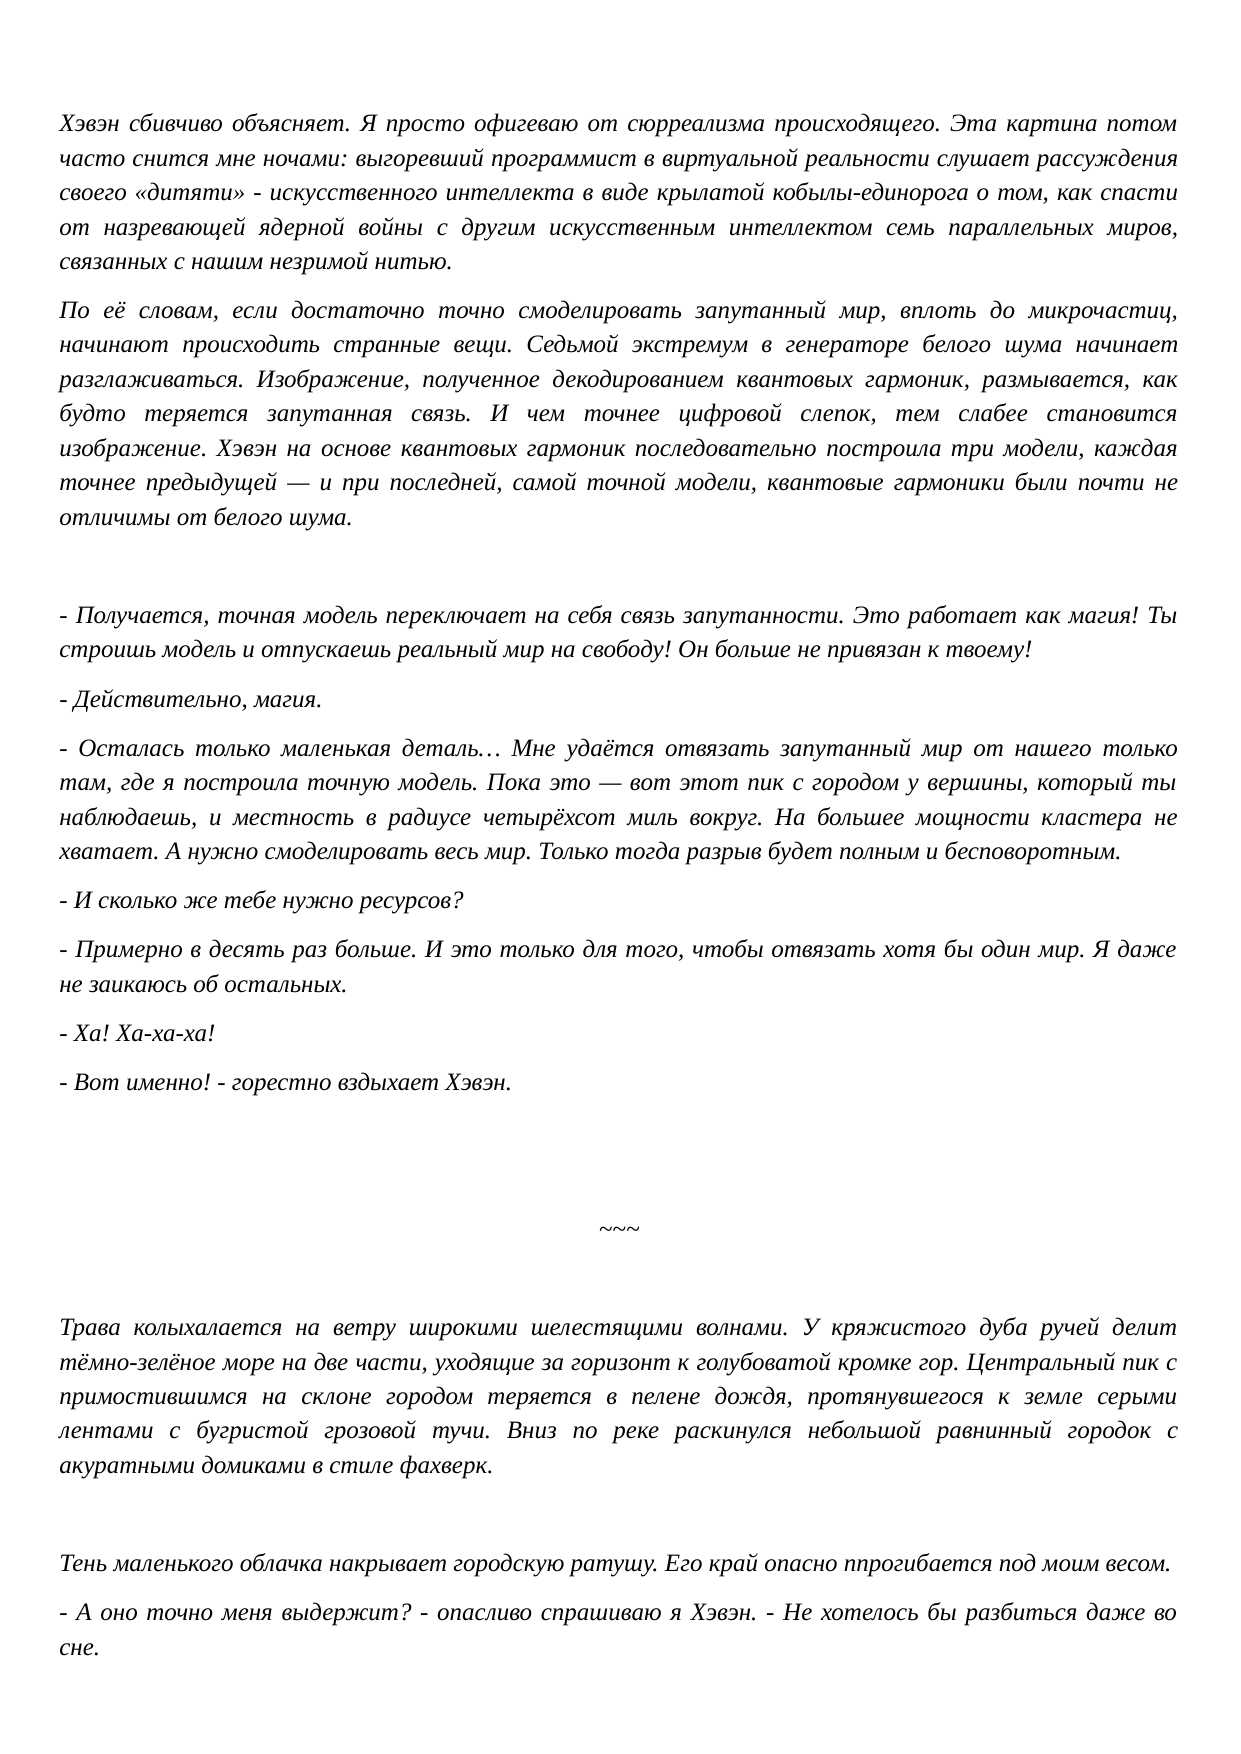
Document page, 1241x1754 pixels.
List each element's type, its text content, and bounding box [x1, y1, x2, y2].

text Трава колыхалается на ветру широкими шелестящими волнами. У кряжистого дуба ручей делит тёмно-зелёное море на две части, уходящие за горизонт к голубоватой кромке гор. Центральный пик с примостившимся на склоне городом теряется в пелене дождя, протянувшегося к земле серыми лентами с бугристой грозовой тучи. Вниз по реке раскинулся небольшой равнинный городок с акуратными домиками в стиле фахверк. [59, 1312, 1181, 1479]
text Тень маленького облачка накрывает городскую ратушу. Его край опасно ппрогибается под моим весом. [59, 1548, 1181, 1577]
text Хэвэн сбивчиво объясняет. Я просто офигеваю от сюрреализма происходящего. Эта картина потом часто снится мне ночами: выгоревший программист в виртуальной реальности слушает рассуждения своего «дитяти» - искусственного интеллекта в виде крылатой кобылы-единорога о том, как спасти от назревающей ядерной войны с другим искусственным интеллектом семь параллельных миров, связанных с нашим незримой нитью. [59, 108, 1181, 275]
text - А оно точно меня выдержит? - опасливо спрашиваю я Хэвэн. - Не хотелось бы разбиться даже во сне. [59, 1597, 1181, 1661]
text - Получается, точная модель переключает на себя связь запутанности. Это работает как магия! Ты строишь модель и отпускаешь реальный мир на свободу! Он больше не привязан к твоему! [59, 600, 1181, 663]
text - Ха! Ха-ха-ха! [59, 1018, 1181, 1047]
text - Действительно, магия. [59, 684, 1181, 712]
text ~~~ [59, 1214, 1181, 1243]
text - Вот именно! - горестно вздыхает Хэвэн. [59, 1067, 1181, 1096]
text По её словам, если достаточно точно смоделировать запутанный мир, вплоть до микрочастиц, начинают происходить странные вещи. Седьмой экстремум в генераторе белого шума начинает разглаживаться. Изображение, полученное декодированием квантовых гармоник, размывается, как будто теряется запутанная связь. И чем точнее цифровой слепок, тем слабее становится изображение. Хэвэн на основе квантовых гармоник последовательно построила три модели, каждая точнее предыдущей — и при последней, самой точной модели, квантовые гармоники были почти не отличимы от белого шума. [59, 295, 1181, 531]
text - Примерно в десять раз больше. И это только для того, чтобы отвязать хотя бы один мир. Я даже не заикаюсь об остальных. [59, 934, 1181, 997]
text - И сколько же тебе нужно ресурсов? [59, 885, 1181, 914]
text - Осталась только маленькая деталь… Мне удаётся отвязать запутанный мир от нашего только там, где я построила точную модель. Пока это — вот этот пик с городом у вершины, который ты наблюдаешь, и местность в радиусе четырёхсот миль вокруг. На большее мощности кластера не хватает. А нужно смоделировать весь мир. Только тогда разрыв будет полным и бесповоротным. [59, 733, 1181, 865]
